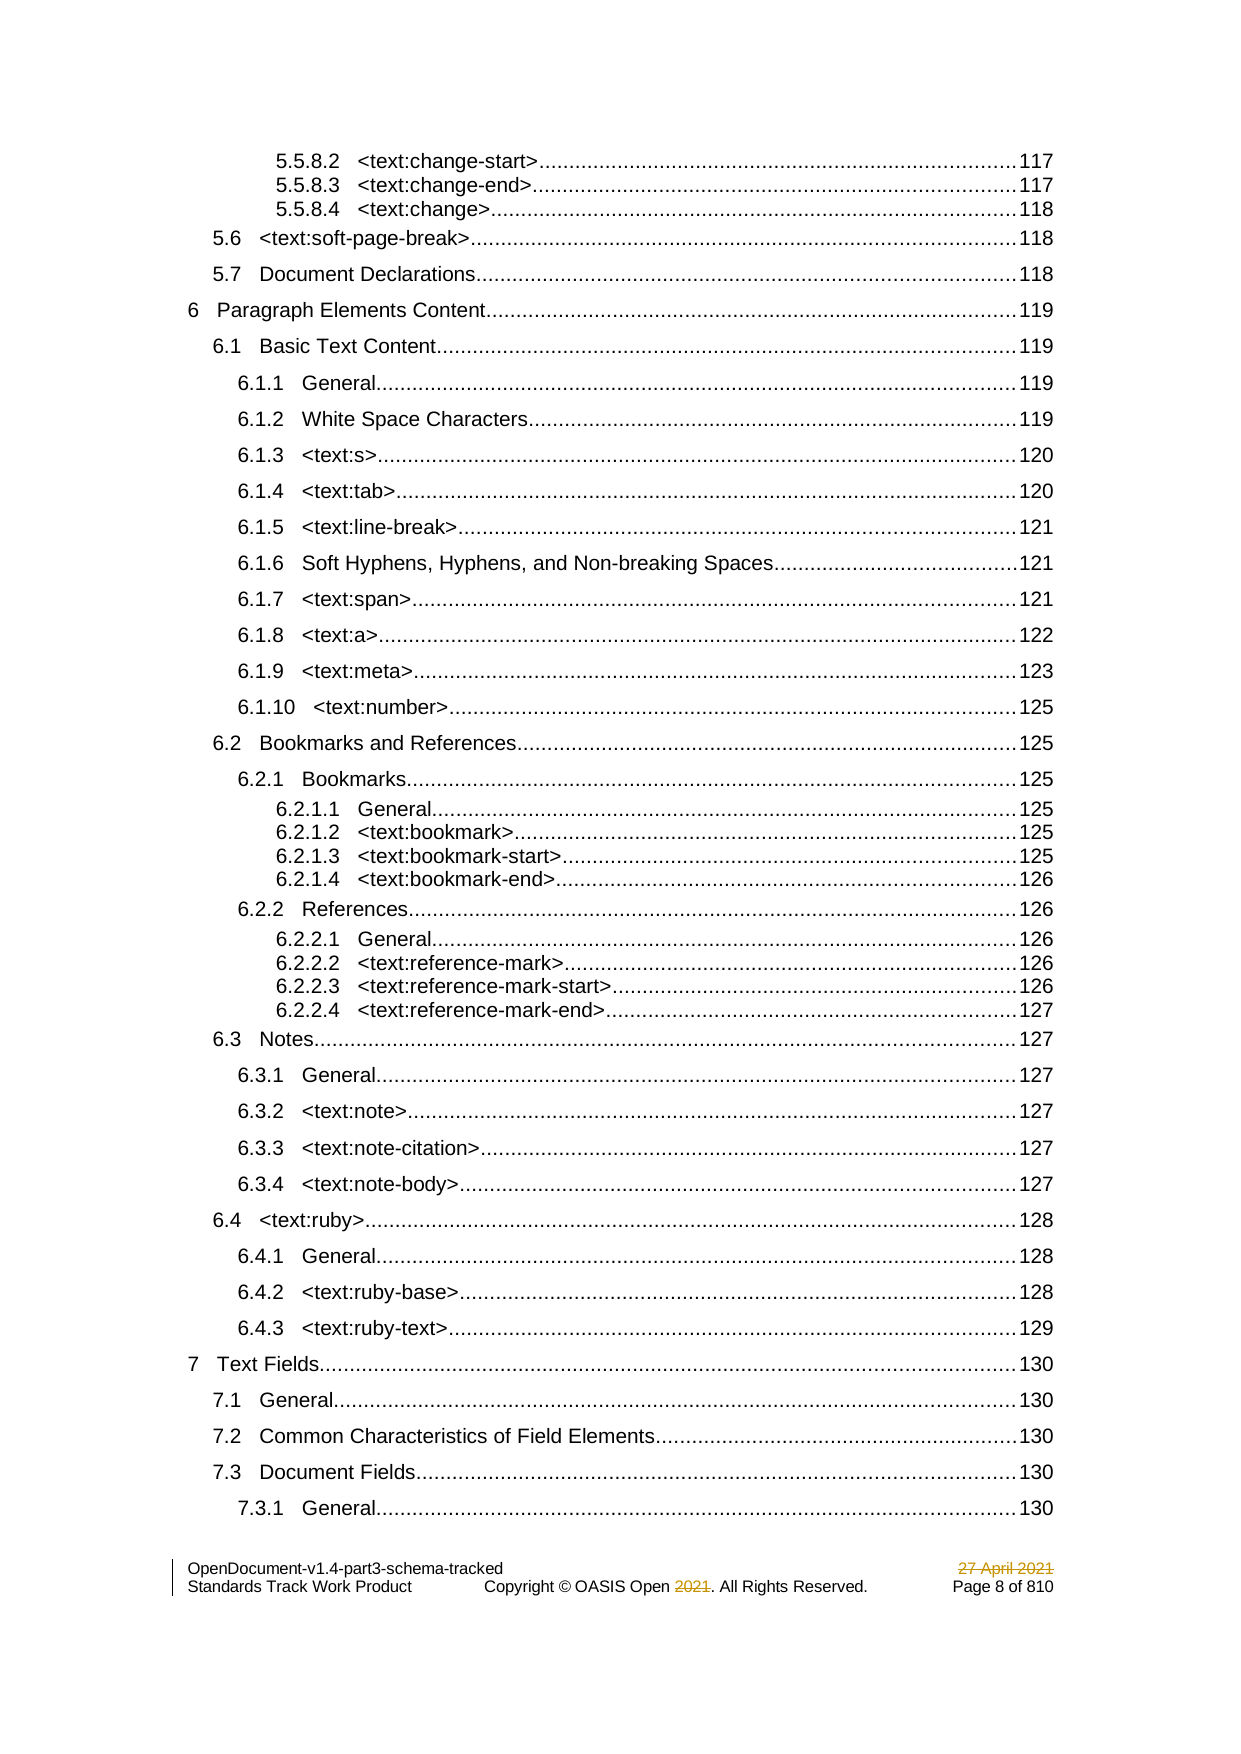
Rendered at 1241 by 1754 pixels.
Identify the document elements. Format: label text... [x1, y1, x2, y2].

text 6.3.1 General 127 [237, 1064, 1053, 1087]
text 5.5.8.4 <text:change> 118 [276, 197, 1053, 221]
text 6.1.5 <text:line-break> 121 [237, 515, 1053, 539]
text 5.5.8.3 <text:change-end> 117 [276, 173, 1053, 197]
text 6.1.7 <text:span> 121 [237, 587, 1053, 611]
text 6.4.3 <text:ruby-text> 129 [237, 1316, 1053, 1340]
text 6.1.6 Soft Hyphens, Hyphens, and Non-breaking Spaces 121 [237, 551, 1053, 575]
text 6.2.2.3 <text:reference-mark-start> 126 [276, 974, 1053, 998]
text 5.6 <text:soft-page-break> 118 [212, 227, 1053, 250]
text 7 Text Fields 130 [187, 1352, 1053, 1376]
text 6.3.4 <text:note-body> 127 [237, 1172, 1053, 1196]
text 6.1.2 White Space Characters 119 [237, 407, 1053, 431]
text 6.1.1 General 119 [237, 371, 1053, 394]
text 6.3 Notes 127 [212, 1028, 1053, 1051]
text 6.2.1.3 <text:bookmark-start> 125 [276, 844, 1053, 868]
text 6.2 Bookmarks and References 125 [212, 731, 1053, 755]
text 7.2 Common Characteristics of Field Elements 130 [212, 1424, 1053, 1448]
text 6.2.2.1 General 126 [276, 927, 1053, 951]
text 6.2.1.4 <text:bookmark-end> 126 [276, 868, 1053, 891]
text 6.4.1 General 128 [237, 1244, 1053, 1268]
text 5.5.8.2 <text:change-start> 117 [276, 150, 1053, 173]
text 6.2.1.2 <text:bookmark> 125 [276, 821, 1053, 844]
text 5.7 Document Declarations 118 [212, 263, 1053, 286]
text 6 Paragraph Elements Content 119 [187, 299, 1053, 322]
text 6.4 <text:ruby> 128 [212, 1208, 1053, 1232]
text 6.2.2.4 <text:reference-mark-end> 127 [276, 998, 1053, 1022]
text 6.2.2 References 126 [237, 898, 1053, 921]
text 6.3.3 <text:note-citation> 127 [237, 1136, 1053, 1159]
text 6.1 Basic Text Content 119 [212, 335, 1053, 358]
text 6.1.10 <text:number> 125 [237, 695, 1053, 719]
text 6.1.9 <text:meta> 123 [237, 659, 1053, 683]
text 6.2.1.1 General 125 [276, 797, 1053, 821]
text 6.2.2.2 <text:reference-mark> 126 [276, 951, 1053, 974]
text 6.1.4 <text:tab> 120 [237, 479, 1053, 503]
text 7.1 General 130 [212, 1388, 1053, 1412]
text 6.2.1 Bookmarks 125 [237, 767, 1053, 791]
text 6.1.3 <text:s> 120 [237, 443, 1053, 467]
text 6.3.2 <text:note> 127 [237, 1100, 1053, 1123]
text 7.3 Document Fields 130 [212, 1460, 1053, 1484]
text 7.3.1 General 130 [237, 1496, 1053, 1520]
text 6.4.2 <text:ruby-base> 128 [237, 1280, 1053, 1304]
text 6.1.8 <text:a> 122 [237, 623, 1053, 647]
